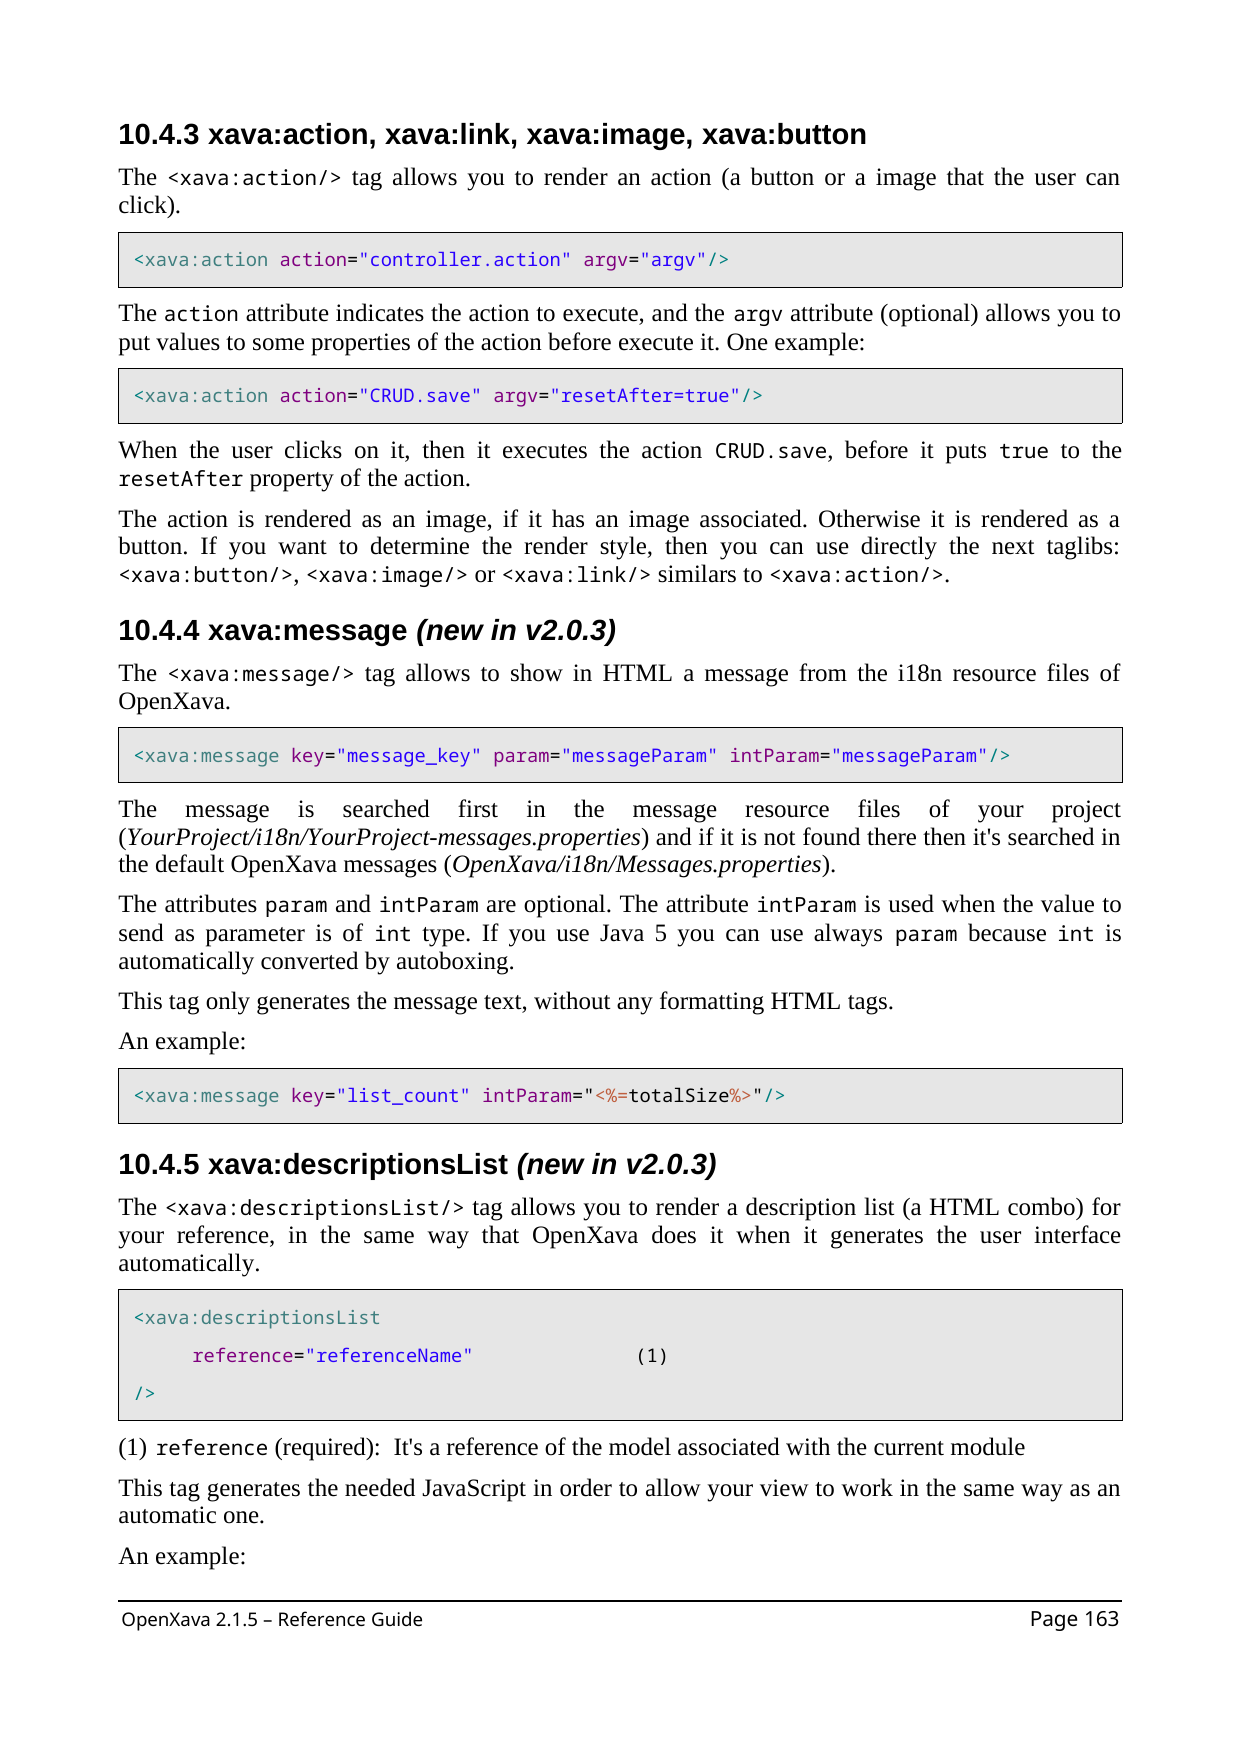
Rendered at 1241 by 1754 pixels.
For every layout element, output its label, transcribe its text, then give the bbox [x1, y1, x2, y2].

text <xava:message key="message_key" param="messageParam" intParam="messageParam"/> [119, 728, 1122, 782]
text An example: [118, 1027, 1122, 1055]
list reference (required): It's a reference of the model associated with the current module [118, 1433, 1122, 1461]
text reference="referenceName" (1) [119, 1327, 1122, 1365]
text This tag generates the needed JavaScript in order to allow your view to work in the same way as an automatic one. [118, 1474, 1122, 1529]
text <xava:descriptionsList [119, 1290, 1122, 1327]
text An example: [118, 1542, 1122, 1569]
text <xava:message key="list_count" intParam="<%=totalSize%>"/> [119, 1069, 1122, 1123]
text The <xava:action/> tag allows you to render an action (a button or a image that the user can click). [118, 163, 1122, 219]
subtitle xava:action, xava:link, xava:image, xava:button [118, 118, 1122, 151]
text <xava:action action="CRUD.save" argv="resetAfter=true"/> [119, 369, 1122, 423]
text When the user clicks on it, then it executes the action CRUD.save, before it puts true to the resetAfter property of the action. [118, 436, 1122, 492]
text The <xava:descriptionsList/> tag allows you to render a description list (a HTML combo) for your reference, in the same way that OpenXava does it when it generates the user interface automatically. [118, 1193, 1122, 1277]
text /> [119, 1365, 1122, 1420]
subtitle xava:message (new in v2.0.3) [118, 613, 1122, 646]
text The <xava:message/> tag allows to show in HTML a message from the i18n resource files of OpenXava. [118, 659, 1122, 714]
text The action attribute indicates the action to execute, and the argv attribute (optional) allows you to put values to some properties of the action before execute it. One example: [118, 299, 1122, 356]
text This tag only generates the message text, without any formatting HTML tags. [118, 987, 1122, 1015]
text The action is rendered as an image, if it has an image associated. Otherwise it is rendered as a button. If you want to determine the render style, then you can use directly the next taglibs: <xava:button/>, <xava:image/> or <xava:link/> similars to <xava:action/>. [118, 505, 1122, 588]
text <xava:action action="controller.action" argv="argv"/> [119, 233, 1122, 287]
text The message is searched first in the message resource files of your project (YourProject/i18n/YourProject-messages.properties) and if it is not found there then it's searched in the default OpenXava messages (OpenXava/i18n/Messages.properties). [118, 795, 1122, 878]
text The attributes param and intParam are optional. The attribute intParam is used when the value to send as parameter is of int type. If you use Java 5 you can use always param because int is automatically converted by autoboxing. [118, 891, 1122, 975]
subtitle xava:descriptionsList (new in v2.0.3) [118, 1148, 1122, 1181]
